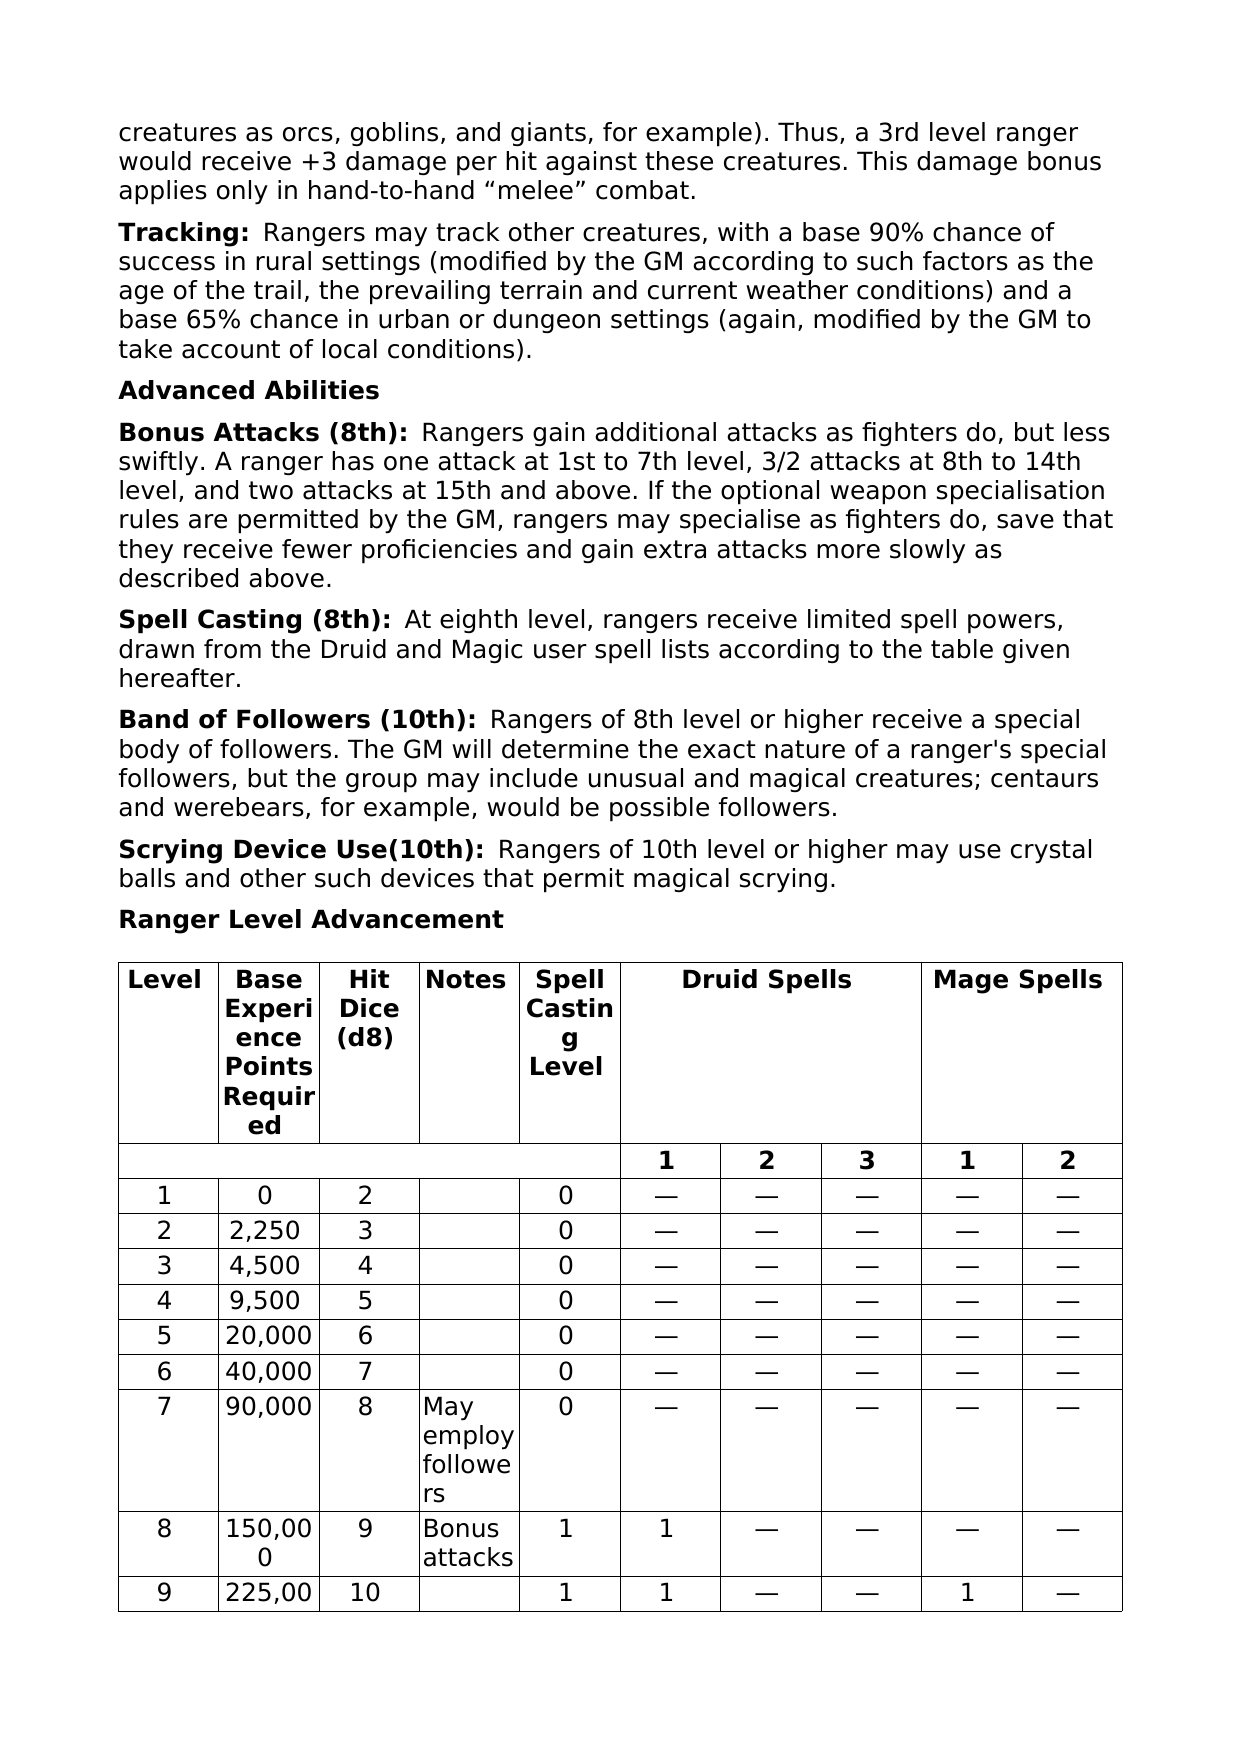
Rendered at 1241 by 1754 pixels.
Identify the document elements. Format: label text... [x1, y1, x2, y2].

table_cell 1 [621, 1144, 720, 1178]
table_cell — [822, 1577, 921, 1611]
table_cell — [721, 1512, 821, 1576]
table_cell — [621, 1214, 720, 1248]
table_cell — [621, 1320, 720, 1354]
table_header Druid Spells [621, 963, 921, 1143]
table_cell 40,000 [219, 1355, 319, 1389]
table_cell Bonus attacks [420, 1512, 519, 1576]
table_cell 1 [119, 1179, 218, 1213]
table_cell — [922, 1320, 1022, 1354]
table_cell 4 [320, 1249, 419, 1283]
table_header Hit Dice (d8) [320, 963, 419, 1143]
table_cell 10 [320, 1577, 419, 1611]
table_cell — [621, 1285, 720, 1318]
table_cell 1 [922, 1577, 1022, 1611]
table_cell 225,00 [219, 1577, 319, 1611]
text Advanced Abilities [118, 376, 1122, 406]
table_cell 7 [119, 1390, 218, 1511]
table_cell 9 [320, 1512, 419, 1576]
table_cell [420, 1214, 519, 1248]
table_cell [420, 1577, 519, 1611]
table_cell 1 [621, 1512, 720, 1576]
table_cell — [721, 1355, 821, 1389]
table_cell — [1023, 1214, 1122, 1248]
table_cell 1 [922, 1144, 1022, 1178]
table_cell 9,500 [219, 1285, 319, 1318]
table_cell — [621, 1179, 720, 1213]
text Band of Followers (10th): Rangers of 8th level or higher receive a special body of followers. The GM will determine the exact nature of a ranger's special followers, but the group may include unusual and magical creatures; centaurs and werebears, for example, would be possible followers. [118, 706, 1122, 822]
table_cell 150,000 [219, 1512, 319, 1576]
table_cell [119, 1144, 620, 1178]
table_cell 2 [119, 1214, 218, 1248]
table_cell 5 [119, 1320, 218, 1354]
table_cell May employ followers [420, 1390, 519, 1511]
table_header Base Experience Points Required [219, 963, 319, 1143]
table_cell 1 [520, 1512, 620, 1576]
table_cell — [822, 1249, 921, 1283]
table_cell 8 [320, 1390, 419, 1511]
table_cell — [822, 1390, 921, 1511]
table_cell 20,000 [219, 1320, 319, 1354]
text Spell Casting (8th): At eighth level, rangers receive limited spell powers, drawn from the Druid and Magic user spell lists according to the table given hereafter. [118, 606, 1122, 693]
table_cell 2 [1023, 1144, 1122, 1178]
table_header Mage Spells [922, 963, 1122, 1143]
table_cell 0 [520, 1285, 620, 1318]
table_cell 0 [520, 1179, 620, 1213]
table_cell — [1023, 1577, 1122, 1611]
table_cell 1 [621, 1577, 720, 1611]
text Ranger Level Advancement [118, 906, 1122, 935]
table_cell 90,000 [219, 1390, 319, 1511]
table_cell 5 [320, 1285, 419, 1318]
table_cell — [721, 1249, 821, 1283]
table_cell — [721, 1320, 821, 1354]
table_cell 9 [119, 1577, 218, 1611]
table_cell — [822, 1214, 921, 1248]
table_cell — [721, 1285, 821, 1318]
table_cell — [621, 1249, 720, 1283]
table_cell [420, 1285, 519, 1318]
table_header Spell Casting Level [520, 963, 620, 1143]
table_cell [420, 1355, 519, 1389]
table_cell — [822, 1320, 921, 1354]
table_cell — [1023, 1179, 1122, 1213]
table_cell 6 [320, 1320, 419, 1354]
table_cell 0 [520, 1355, 620, 1389]
table_cell — [922, 1512, 1022, 1576]
table_cell [420, 1179, 519, 1213]
table_cell — [1023, 1285, 1122, 1318]
table_cell 4 [119, 1285, 218, 1318]
table_header Notes [420, 963, 519, 1143]
table_cell 7 [320, 1355, 419, 1389]
text Bonus Attacks (8th): Rangers gain additional attacks as fighters do, but less swiftly. A ranger has one attack at 1st to 7th level, 3/2 attacks at 8th to 14th level, and two attacks at 15th and above. If the optional weapon specialisation rules are permitted by the GM, rangers may specialise as fighters do, save that they receive fewer proficiencies and gain extra attacks more slowly as described above. [118, 418, 1122, 593]
table_cell 0 [520, 1390, 620, 1511]
table_cell — [822, 1179, 921, 1213]
table_cell — [922, 1249, 1022, 1283]
table_cell — [822, 1355, 921, 1389]
table_cell — [1023, 1320, 1122, 1354]
table_cell 3 [822, 1144, 921, 1178]
table_cell — [621, 1355, 720, 1389]
table_cell 2 [320, 1179, 419, 1213]
table_cell — [822, 1512, 921, 1576]
table_cell — [1023, 1355, 1122, 1389]
table_cell 0 [520, 1320, 620, 1354]
table_cell 0 [219, 1179, 319, 1213]
table_cell — [1023, 1512, 1122, 1576]
table_cell — [922, 1285, 1022, 1318]
table_cell [420, 1320, 519, 1354]
text creatures as orcs, goblins, and giants, for example). Thus, a 3rd level ranger would receive +3 damage per hit against these creatures. This damage bonus applies only in hand-to-hand “melee” combat. [118, 118, 1122, 206]
table_cell — [621, 1390, 720, 1511]
table_cell 1 [520, 1577, 620, 1611]
table_cell — [822, 1285, 921, 1318]
table_cell — [922, 1355, 1022, 1389]
table_cell — [721, 1390, 821, 1511]
table_cell 2,250 [219, 1214, 319, 1248]
text Scrying Device Use(10th): Rangers of 10th level or higher may use crystal balls and other such devices that permit magical scrying. [118, 835, 1122, 893]
table_cell 0 [520, 1249, 620, 1283]
text Tracking: Rangers may track other creatures, with a base 90% chance of success in rural settings (modified by the GM according to such factors as the age of the trail, the prevailing terrain and current weather conditions) and a base 65% chance in urban or dungeon settings (again, modified by the GM to take account of local conditions). [118, 218, 1122, 364]
table_cell [420, 1249, 519, 1283]
table_cell 4,500 [219, 1249, 319, 1283]
table_header Level [119, 963, 218, 1143]
table_cell 2 [721, 1144, 821, 1178]
table_cell — [721, 1179, 821, 1213]
table_cell — [1023, 1249, 1122, 1283]
table_cell 6 [119, 1355, 218, 1389]
table_cell — [721, 1214, 821, 1248]
table_cell — [922, 1214, 1022, 1248]
table_cell — [721, 1577, 821, 1611]
table_cell — [922, 1390, 1022, 1511]
table_cell 3 [119, 1249, 218, 1283]
table_cell 8 [119, 1512, 218, 1576]
table_cell 0 [520, 1214, 620, 1248]
table_cell — [922, 1179, 1022, 1213]
table_cell — [1023, 1390, 1122, 1511]
table_cell 3 [320, 1214, 419, 1248]
